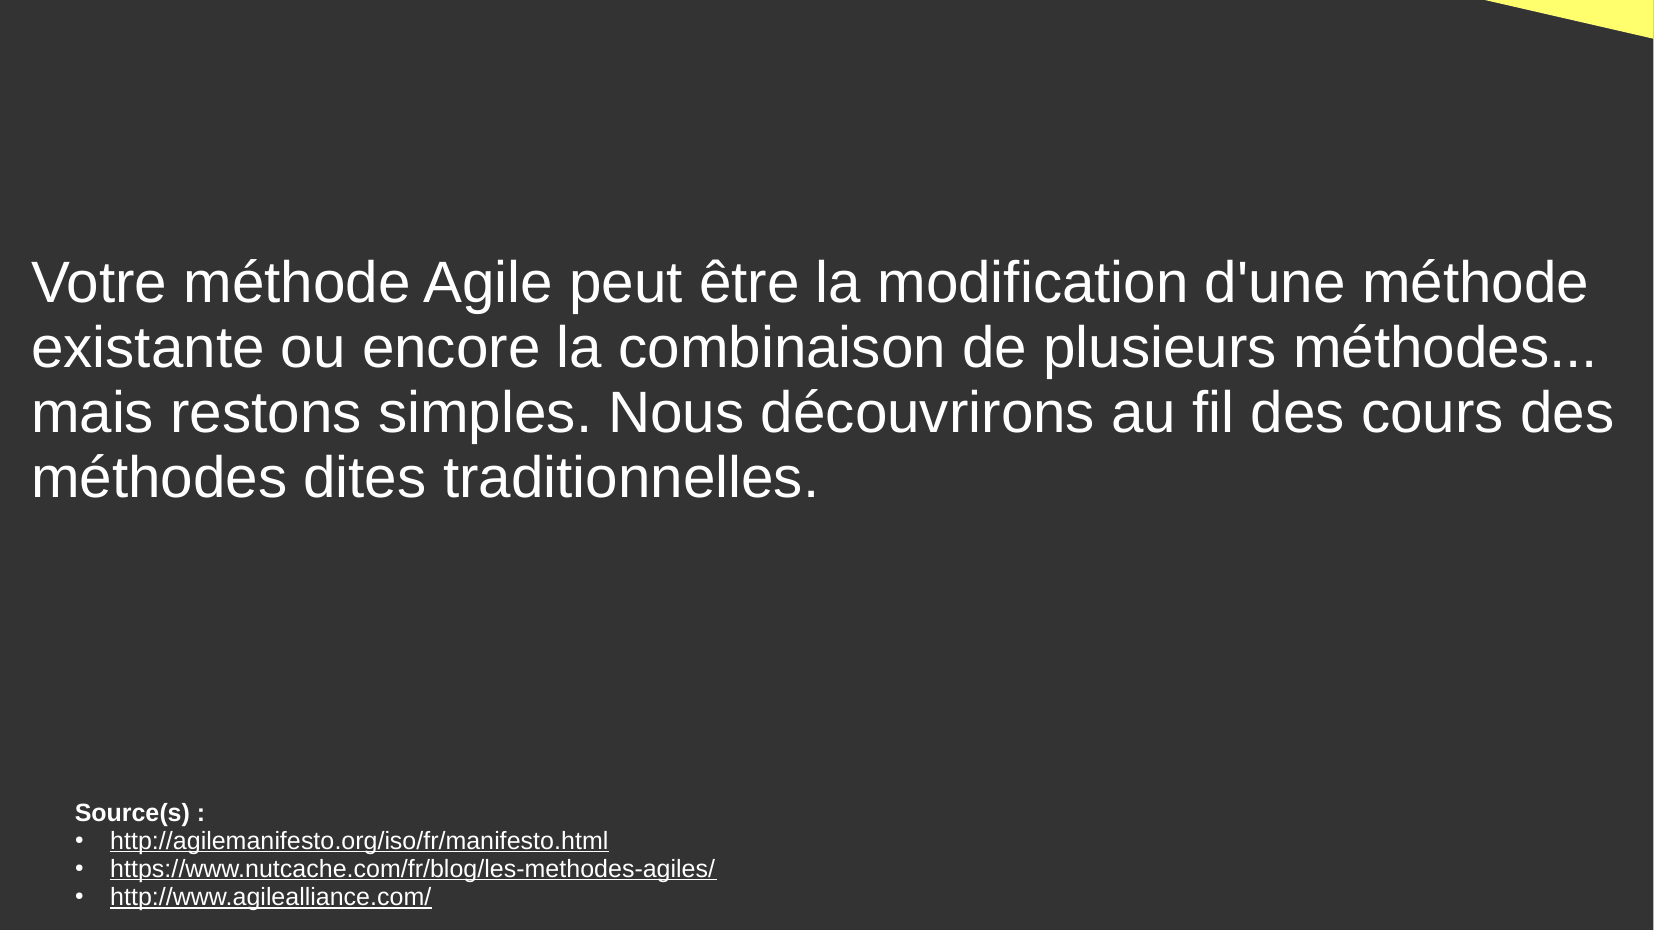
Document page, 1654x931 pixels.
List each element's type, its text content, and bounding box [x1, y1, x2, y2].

text_box [1484, 0, 1654, 39]
title Votre méthode Agile peut être la modification d'une méthode existante ou encore la combinaison de plusieurs méthodes... mais restons simples. Nous découvrirons au fil des cours des méthodes dites traditionnelles. [31, 249, 1622, 510]
text_box Source(s) : http://agilemanifesto.org/iso/fr/manifesto.html https://www.nutcache.com/fr/blog/les-methodes-agiles/ http://www.agilealliance.com/ [60, 791, 1546, 919]
